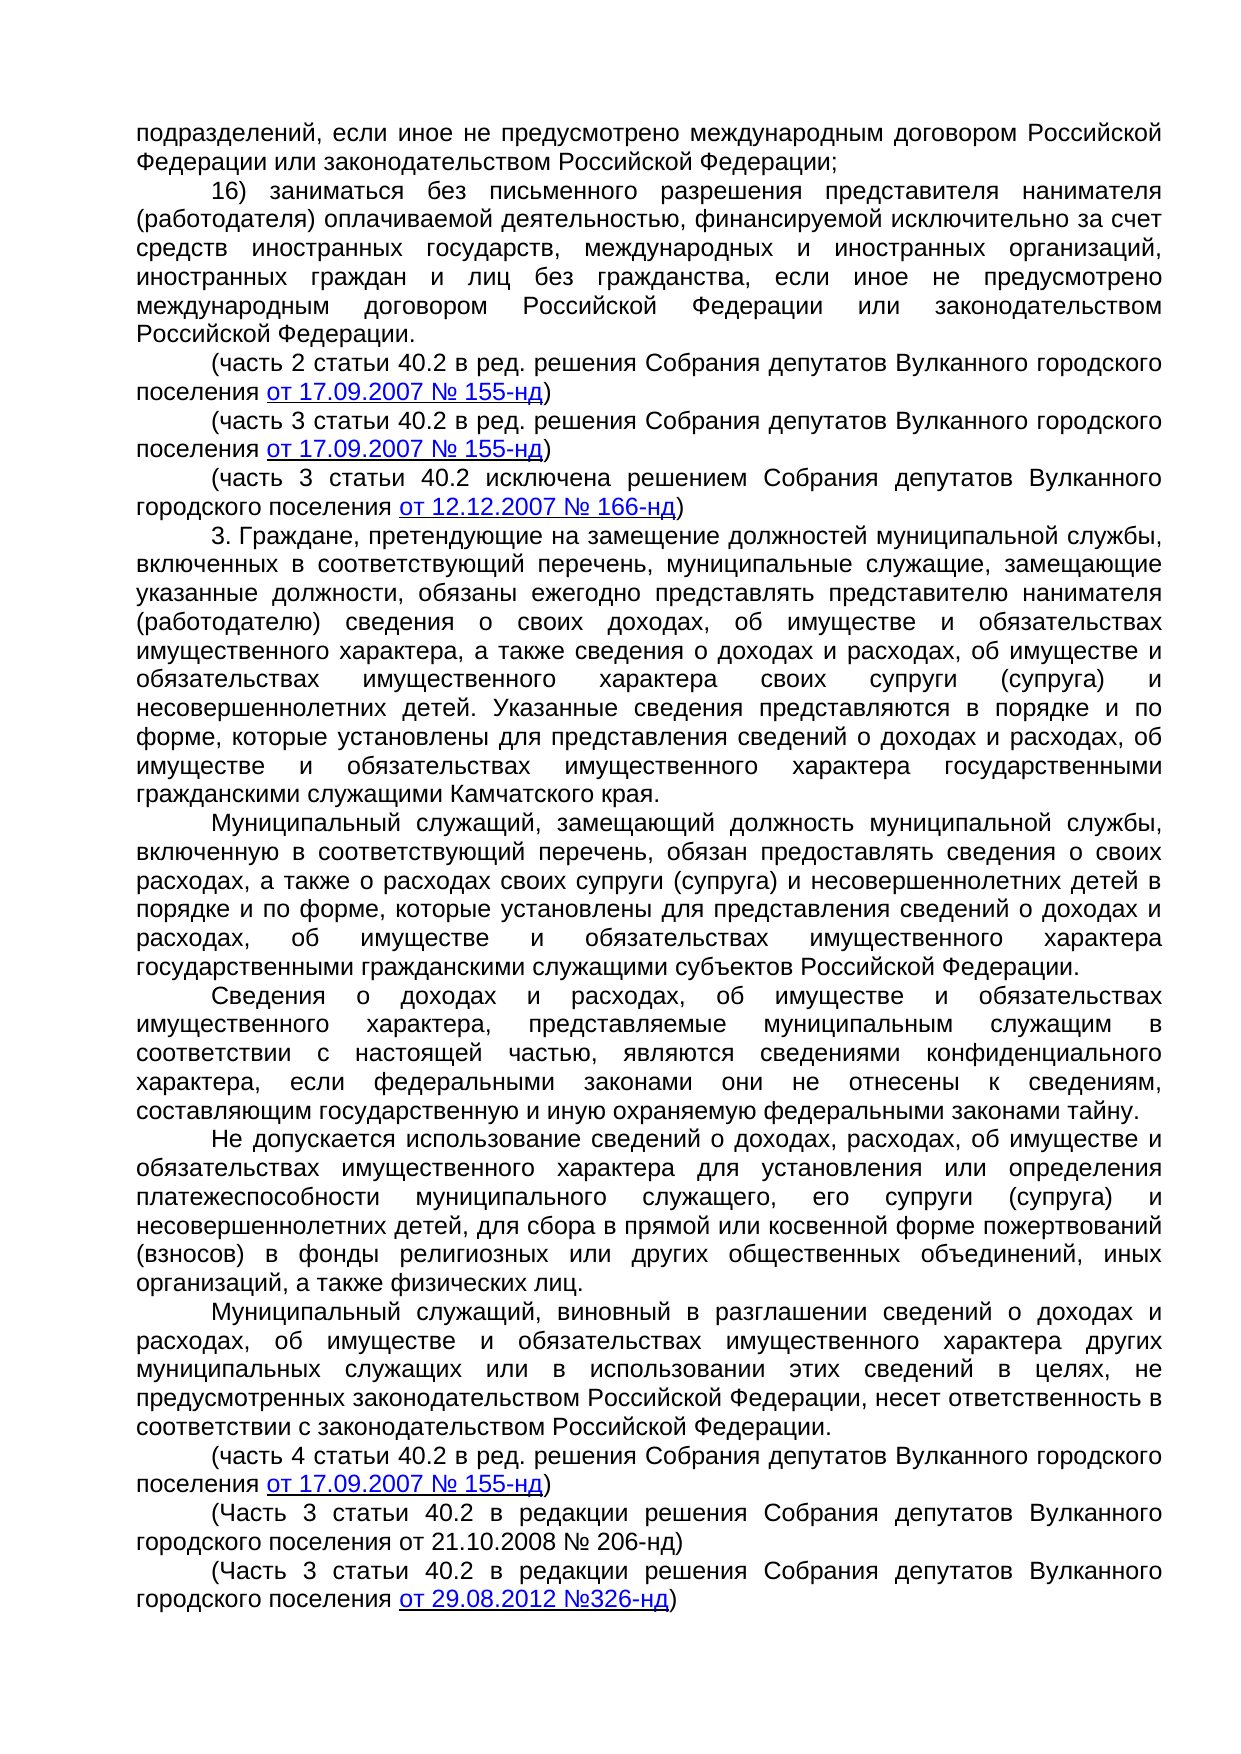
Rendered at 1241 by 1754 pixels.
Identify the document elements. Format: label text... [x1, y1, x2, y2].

text 3. Граждане, претендующие на замещение должностей муниципальной службы, включенных в соответствующий перечень, муниципальные служащие, замещающие указанные должности, обязаны ежегодно представлять представителю нанимателя (работодателю) сведения о своих доходах, об имуществе и обязательствах имущественного характера, а также сведения о доходах и расходах, об имуществе и обязательствах имущественного характера своих супруги (супруга) и несовершеннолетних детей. Указанные сведения представляются в порядке и по форме, которые установлены для представления сведений о доходах и расходах, об имуществе и обязательствах имущественного характера государственными гражданскими служащими Камчатского края. [136, 521, 1163, 808]
text Сведения о доходах и расходах, об имуществе и обязательствах имущественного характера, представляемые муниципальным служащим в соответствии с настоящей частью, являются сведениями конфиденциального характера, если федеральными законами они не отнесены к сведениям, составляющим государственную и иную охраняемую федеральными законами тайну. [136, 981, 1163, 1124]
text (часть 3 статьи 40.2 в ред. решения Собрания депутатов Вулканного городского поселения от 17.09.2007 № 155-нд) [136, 406, 1163, 463]
text Муниципальный служащий, замещающий должность муниципальной службы, включенную в соответствующий перечень, обязан предоставлять сведения о своих расходах, а также о расходах своих супруги (супруга) и несовершеннолетних детей в порядке и по форме, которые установлены для представления сведений о доходах и расходах, об имуществе и обязательствах имущественного характера государственными гражданскими служащими субъектов Российской Федерации. [136, 808, 1163, 981]
text (часть 3 статьи 40.2 исключена решением Собрания депутатов Вулканного городского поселения от 12.12.2007 № 166-нд) [136, 463, 1163, 521]
text Муниципальный служащий, виновный в разглашении сведений о доходах и расходах, об имуществе и обязательствах имущественного характера других муниципальных служащих или в использовании этих сведений в целях, не предусмотренных законодательством Российской Федерации, несет ответственность в соответствии с законодательством Российской Федерации. [136, 1297, 1163, 1441]
text (часть 4 статьи 40.2 в ред. решения Собрания депутатов Вулканного городского поселения от 17.09.2007 № 155-нд) [136, 1441, 1163, 1498]
text 16) заниматься без письменного разрешения представителя нанимателя (работодателя) оплачиваемой деятельностью, финансируемой исключительно за счет средств иностранных государств, международных и иностранных организаций, иностранных граждан и лиц без гражданства, если иное не предусмотрено международным договором Российской Федерации или законодательством Российской Федерации. [136, 176, 1163, 348]
text (Часть 3 статьи 40.2 в редакции решения Собрания депутатов Вулканного городского поселения от 21.10.2008 № 206-нд) [136, 1498, 1163, 1556]
text подразделений, если иное не предусмотрено международным договором Российской Федерации или законодательством Российской Федерации; [136, 118, 1163, 176]
text (Часть 3 статьи 40.2 в редакции решения Собрания депутатов Вулканного городского поселения от 29.08.2012 №326-нд) [136, 1556, 1163, 1613]
text (часть 2 статьи 40.2 в ред. решения Собрания депутатов Вулканного городского поселения от 17.09.2007 № 155-нд) [136, 348, 1163, 406]
text Не допускается использование сведений о доходах, расходах, об имуществе и обязательствах имущественного характера для установления или определения платежеспособности муниципального служащего, его супруги (супруга) и несовершеннолетних детей, для сбора в прямой или косвенной форме пожертвований (взносов) в фонды религиозных или других общественных объединений, иных организаций, а также физических лиц. [136, 1124, 1163, 1297]
